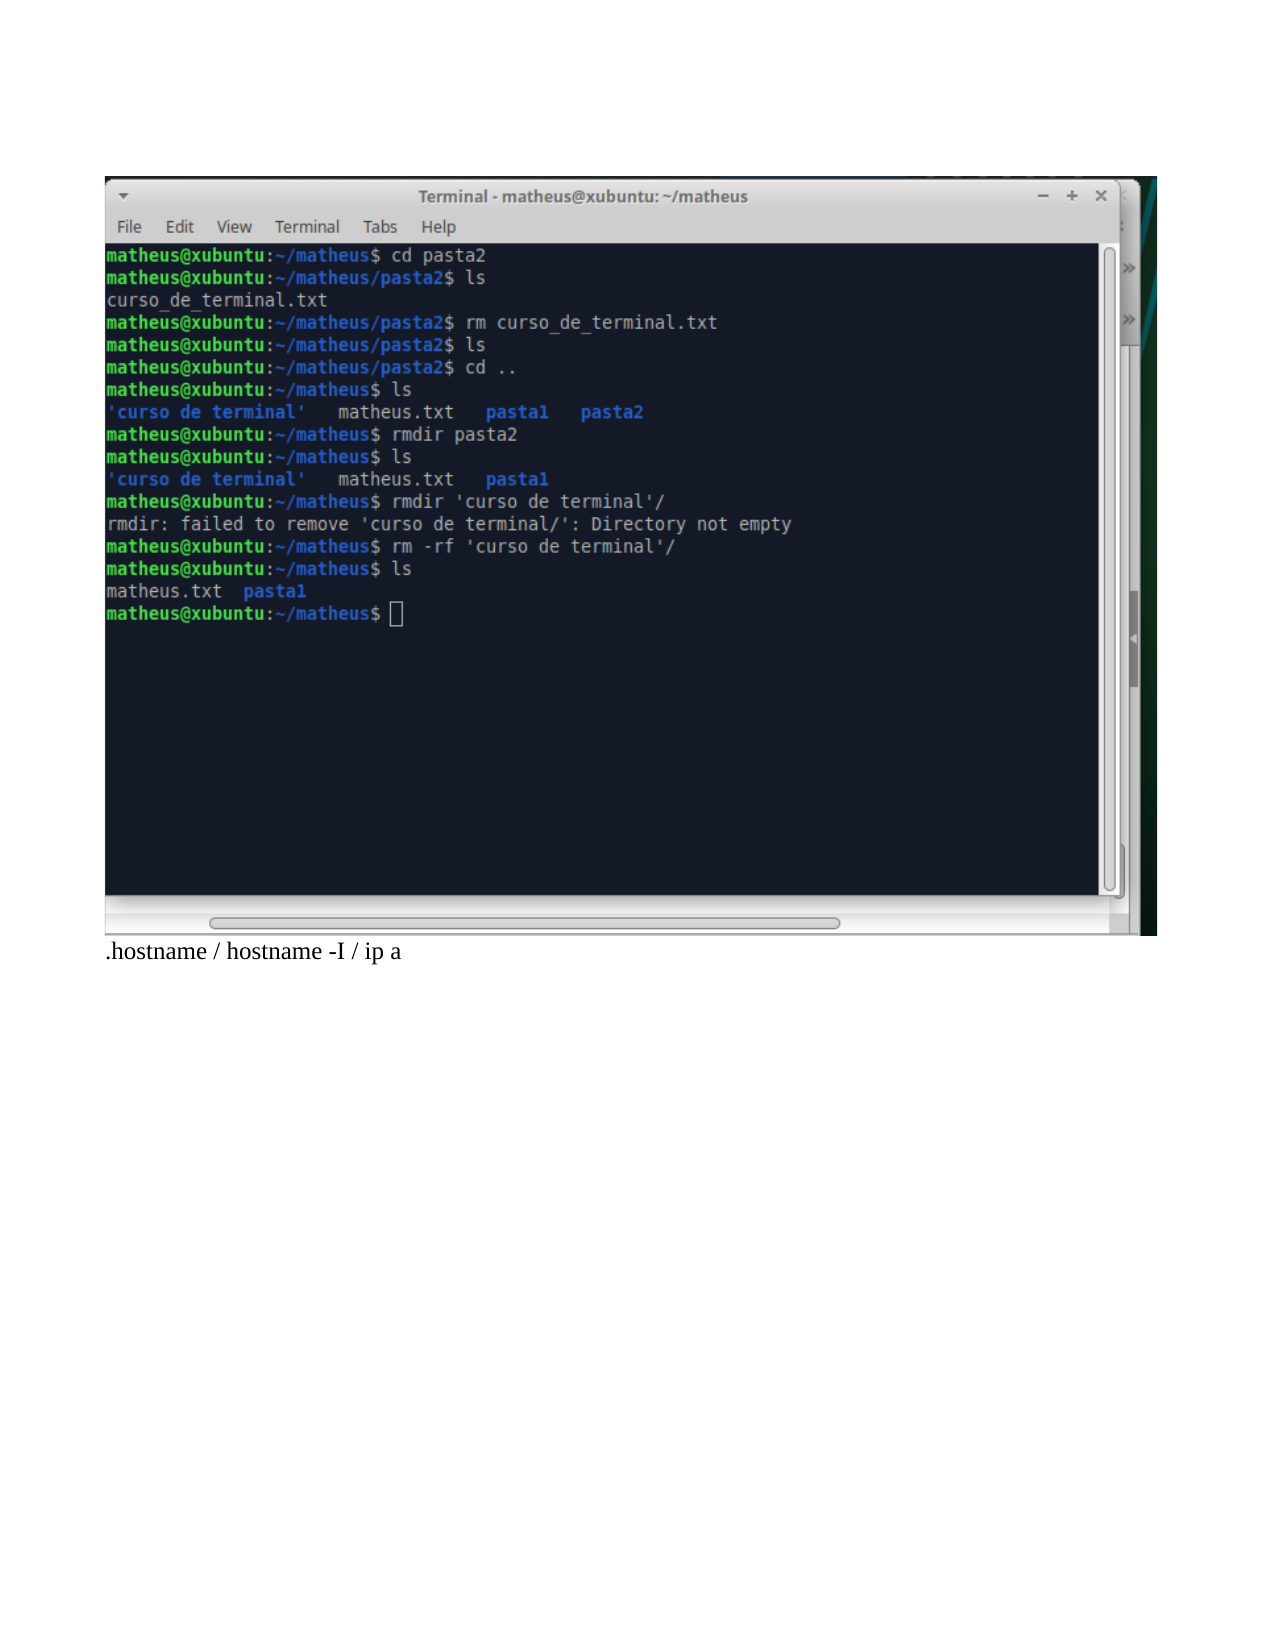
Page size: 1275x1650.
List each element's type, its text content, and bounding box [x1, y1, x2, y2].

text .hostname / hostname -I / ip a [105, 936, 1157, 964]
